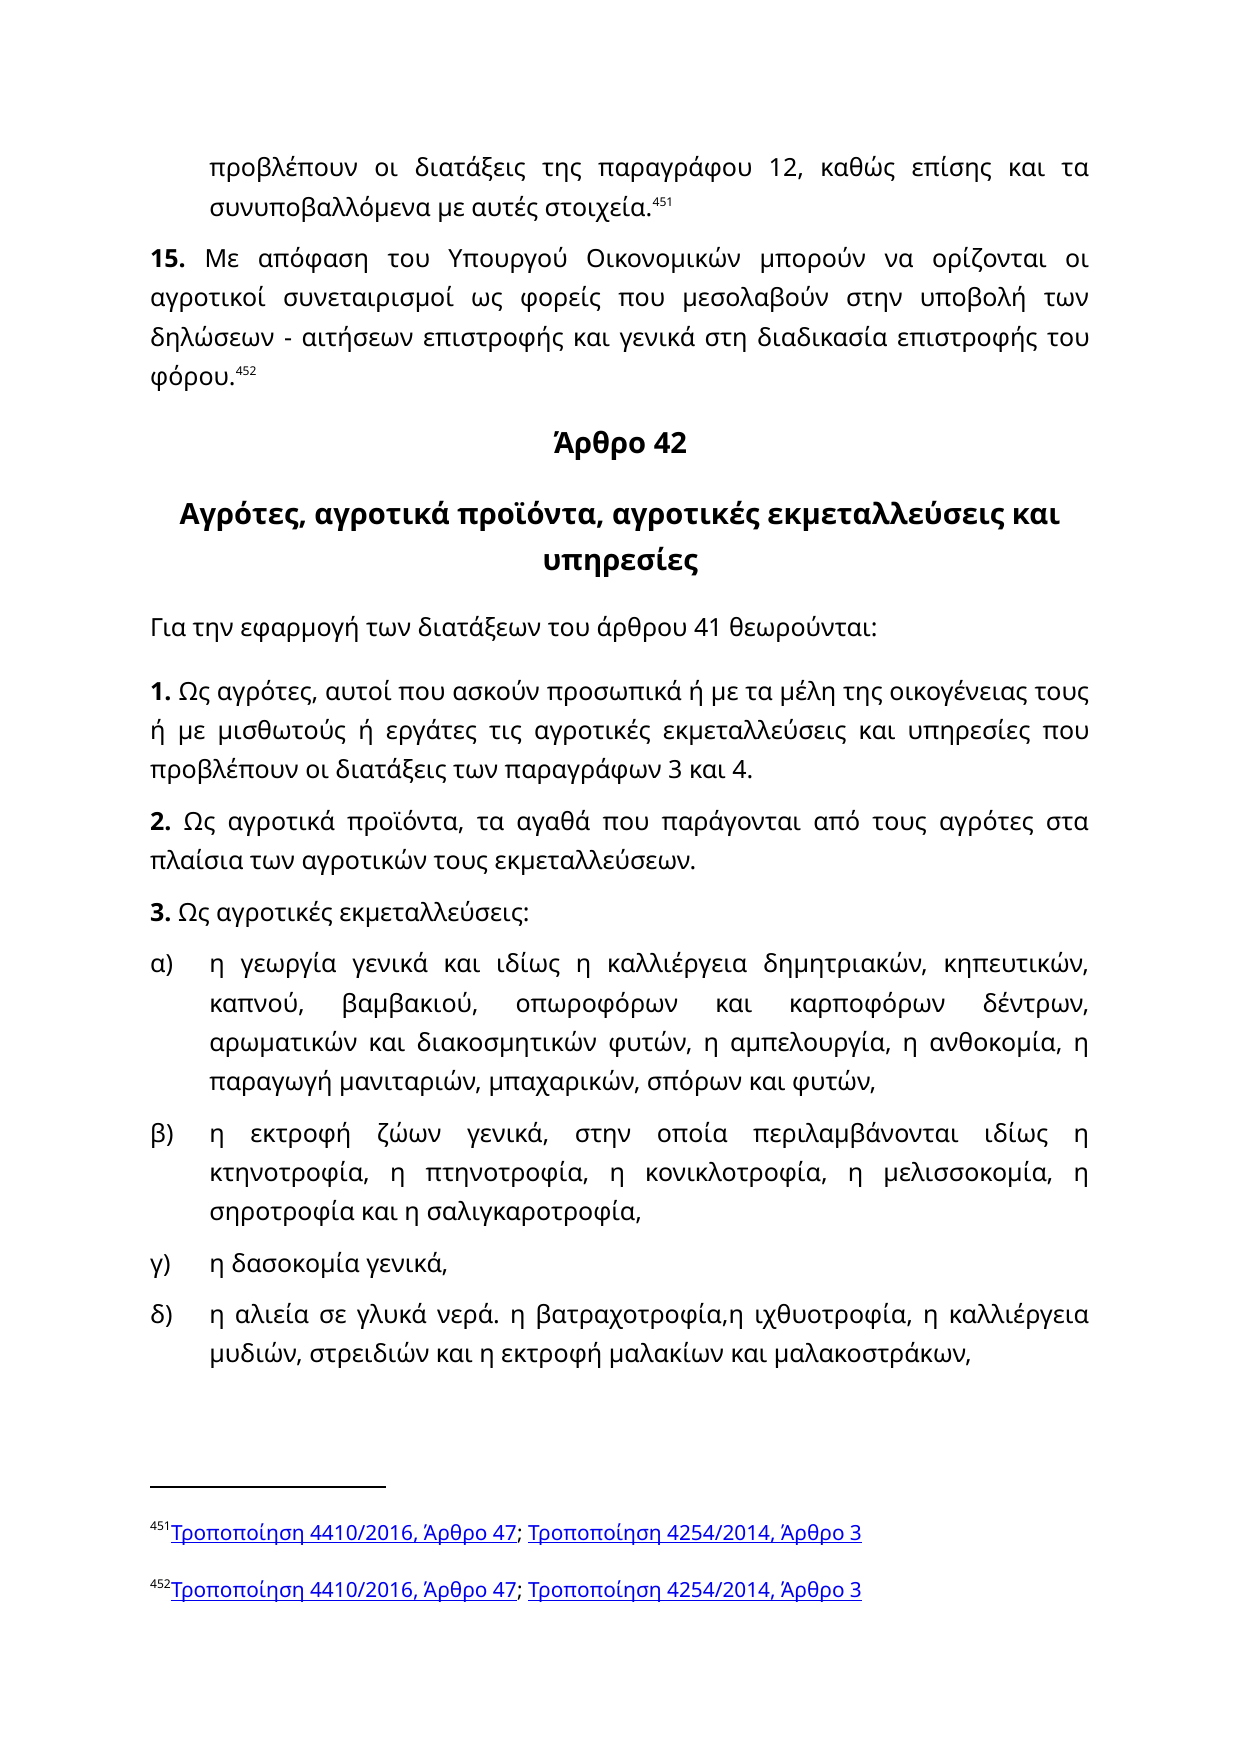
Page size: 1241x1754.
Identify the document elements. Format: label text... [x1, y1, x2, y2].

list α) η γεωργία γενικά και ιδίως η καλλιέργεια δημητριακών, κηπευτικών, καπνού, βαμβακιού, οπωροφόρων και καρποφόρων δέντρων, αρωματικών και διακοσμητικών φυτών, η αμπελουργία, η ανθοκομία, η παραγωγή μανιταριών, μπαχαρικών, σπόρων και φυτών, [150, 946, 1090, 1098]
text Τροποποίηση 4410/2016, Άρθρο 47; Τροποποίηση 4254/2014, Άρθρο 3 [150, 1576, 1090, 1604]
text 3. Ως αγροτικές εκμεταλλεύσεις: [150, 894, 1090, 928]
text 15. Με απόφαση του Υπουργού Οικονομικών μπορούν να ορίζονται οι αγροτικοί συνεταιρισμοί ως φορείς που μεσολαβούν στην υποβολή των δηλώσεων - αιτήσεων επιστροφής και γενικά στη διαδικασία επιστροφής του φόρου. [150, 241, 1090, 392]
list β) η εκτροφή ζώων γενικά, στην οποία περιλαμβάνονται ιδίως η κτηνοτροφία, η πτηνοτροφία, η κονικλοτροφία, η μελισσοκομία, η σηροτροφία και η σαλιγκαροτροφία, [150, 1115, 1090, 1228]
text 2. Ως αγροτικά προϊόντα, τα αγαθά που παράγονται από τους αγρότες στα πλαίσια των αγροτικών τους εκμεταλλεύσεων. [150, 803, 1090, 877]
subtitle Αγρότες, αγροτικά προϊόντα, αγροτικές εκμεταλλεύσεις και υπηρεσίες [150, 493, 1090, 578]
subtitle Άρθρο 42 [150, 422, 1090, 462]
text 1. Ως αγρότες, αυτοί που ασκούν προσωπικά ή με τα μέλη της οικογένειας τους ή με μισθωτούς ή εργάτες τις αγροτικές εκμεταλλεύσεις και υπηρεσίες που προβλέπουν οι διατάξεις των παραγράφων 3 και 4. [150, 673, 1090, 786]
list δ) η αλιεία σε γλυκά νερά. η βατραχοτροφία,η ιχθυοτροφία, η καλλιέργεια μυδιών, στρειδιών και η εκτροφή μαλακίων και μαλακοστράκων, [150, 1297, 1090, 1370]
text Τροποποίηση 4410/2016, Άρθρο 47; Τροποποίηση 4254/2014, Άρθρο 3 [150, 1518, 1090, 1546]
text Για την εφαρμογή των διατάξεων του άρθρου 41 θεωρούνται: [150, 609, 1090, 643]
list προβλέπουν οι διατάξεις της παραγράφου 12, καθώς επίσης και τα συνυποβαλλόμενα με αυτές στοιχεία. [150, 150, 1090, 223]
list γ) η δασοκομία γενικά, [150, 1245, 1090, 1279]
